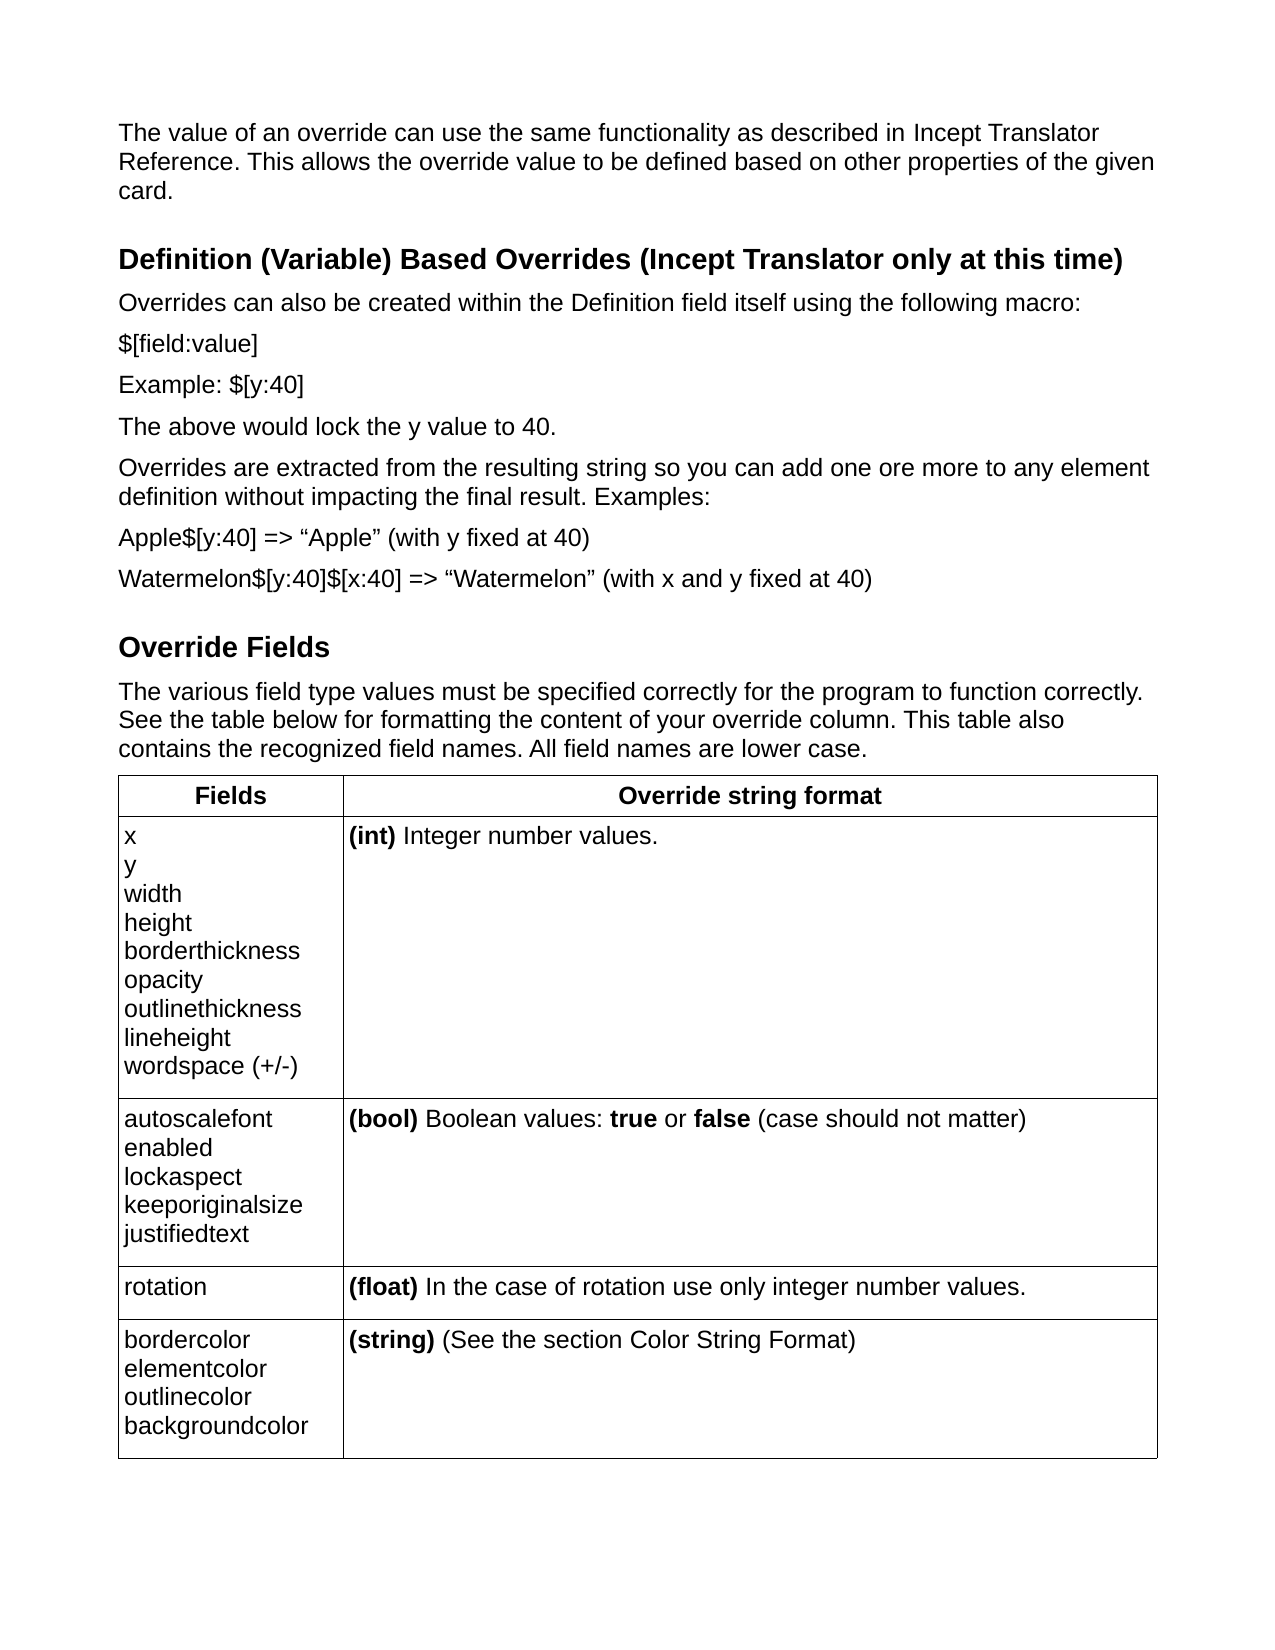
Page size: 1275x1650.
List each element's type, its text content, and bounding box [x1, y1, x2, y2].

table_cell autoscalefont enabled lockaspect keeporiginalsize justifiedtext [119, 1099, 343, 1266]
table_header Fields [119, 776, 343, 816]
text The value of an override can use the same functionality as described in Incept Translator Reference. This allows the override value to be defined based on other properties of the given card. [118, 118, 1157, 204]
table_cell bordercolor elementcolor outlinecolor backgroundcolor [119, 1320, 343, 1458]
text Overrides can also be created within the Definition field itself using the following macro: [118, 288, 1157, 317]
text Watermelon$[y:40]$[x:40] => “Watermelon” (with x and y fixed at 40) [118, 564, 1157, 593]
table_cell x y width height borderthickness opacity outlinethickness lineheight wordspace (+/-) [119, 817, 343, 1098]
subtitle Override Fields [118, 630, 1157, 664]
subtitle Definition (Variable) Based Overrides (Incept Translator only at this time) [118, 242, 1157, 275]
table_cell (string) (See the section Color String Format) [344, 1320, 1157, 1458]
table_cell (int) Integer number values. [344, 817, 1157, 1098]
text Example: $[y:40] [118, 370, 1157, 399]
text The various field type values must be specified correctly for the program to function correctly. See the table below for formatting the content of your override column. This table also contains the recognized field names. All field names are lower case. [118, 676, 1157, 763]
text $[field:value] [118, 329, 1157, 358]
text Overrides are extracted from the resulting string so you can add one ore more to any element definition without impacting the final result. Examples: [118, 453, 1157, 510]
table_cell (float) In the case of rotation use only integer number values. [344, 1267, 1157, 1319]
text The above would lock the y value to 40. [118, 412, 1157, 440]
table_header Override string format [344, 776, 1157, 816]
table_cell rotation [119, 1267, 343, 1319]
text Apple$[y:40] => “Apple” (with y fixed at 40) [118, 523, 1157, 552]
table_cell (bool) Boolean values: true or false (case should not matter) [344, 1099, 1157, 1266]
